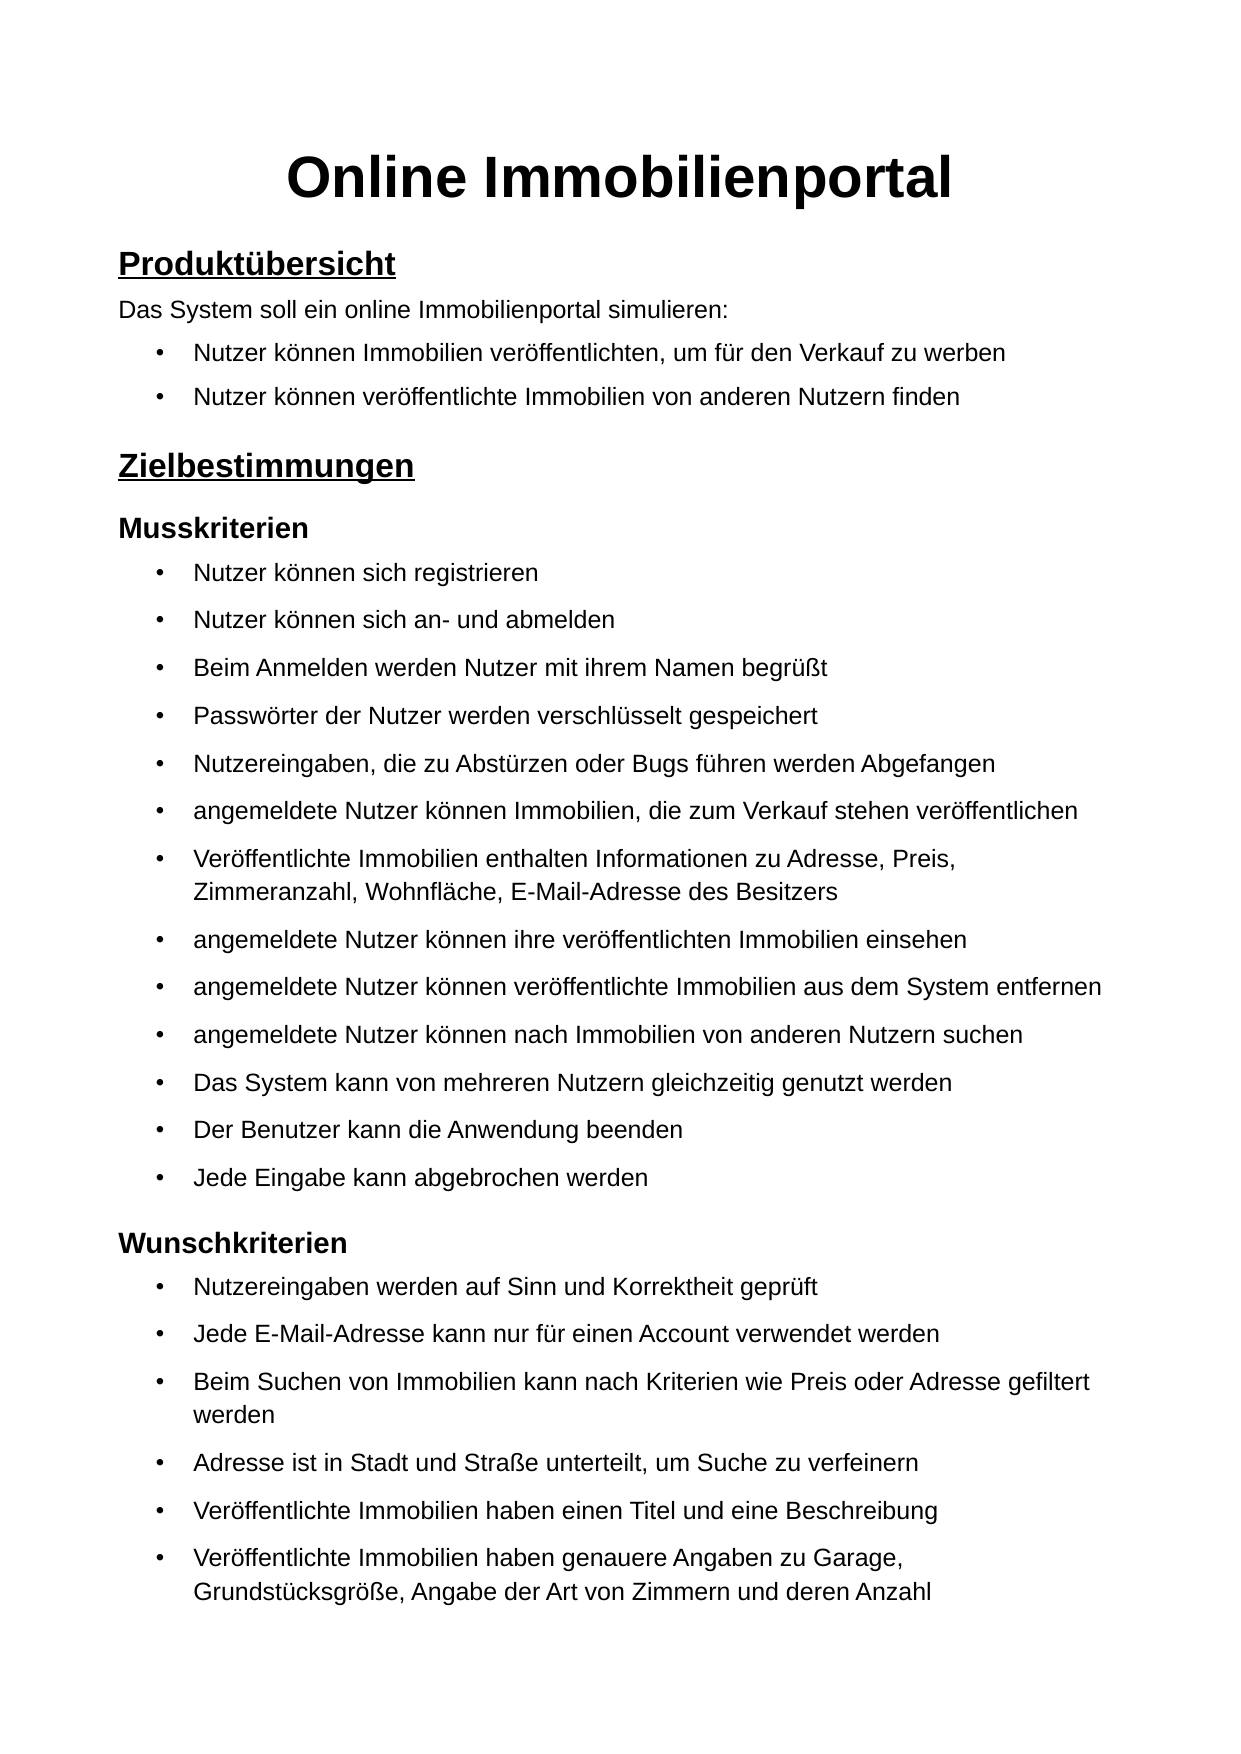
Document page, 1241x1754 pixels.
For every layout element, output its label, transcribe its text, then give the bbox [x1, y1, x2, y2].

list Beim Suchen von Immobilien kann nach Kriterien wie Preis oder Adresse gefiltert werden [156, 1367, 1122, 1429]
list angemeldete Nutzer können Immobilien, die zum Verkauf stehen veröffentlichen [156, 796, 1122, 825]
list Nutzereingaben, die zu Abstürzen oder Bugs führen werden Abgefangen [156, 748, 1122, 777]
list angemeldete Nutzer können ihre veröffentlichten Immobilien einsehen [156, 925, 1122, 953]
title Online Immobilienportal [118, 143, 1122, 210]
list Nutzer können Immobilien veröffentlichten, um für den Verkauf zu werben [156, 338, 1122, 367]
subtitle Wunschkriterien [118, 1226, 1122, 1259]
list Der Benutzer kann die Anwendung beenden [156, 1116, 1122, 1144]
list Das System kann von mehreren Nutzern gleichzeitig genutzt werden [156, 1068, 1122, 1097]
list Jede E-Mail-Adresse kann nur für einen Account verwendet werden [156, 1319, 1122, 1348]
list Adresse ist in Stadt und Straße unterteilt, um Suche zu verfeinern [156, 1448, 1122, 1477]
list Veröffentlichte Immobilien haben einen Titel und eine Beschreibung [156, 1496, 1122, 1524]
subtitle Zielbestimmungen [118, 446, 1122, 484]
list Veröffentlichte Immobilien haben genauere Angaben zu Garage, Grundstücksgröße, Angabe der Art von Zimmern und deren Anzahl [156, 1543, 1122, 1605]
list Beim Anmelden werden Nutzer mit ihrem Namen begrüßt [156, 653, 1122, 682]
subtitle Produktübersicht [118, 243, 1122, 282]
list angemeldete Nutzer können nach Immobilien von anderen Nutzern suchen [156, 1020, 1122, 1049]
list Nutzer können veröffentlichte Immobilien von anderen Nutzern finden [156, 381, 1122, 410]
subtitle Musskriterien [118, 511, 1122, 545]
text Das System soll ein online Immobilienportal simulieren: [118, 295, 1122, 323]
list angemeldete Nutzer können veröffentlichte Immobilien aus dem System entfernen [156, 972, 1122, 1001]
list Veröffentlichte Immobilien enthalten Informationen zu Adresse, Preis, Zimmeranzahl, Wohnfläche, E-Mail-Adresse des Besitzers [156, 844, 1122, 906]
list Nutzer können sich registrieren [156, 558, 1122, 587]
list Nutzereingaben werden auf Sinn und Korrektheit geprüft [156, 1272, 1122, 1301]
list Nutzer können sich an- und abmelden [156, 605, 1122, 634]
list Passwörter der Nutzer werden verschlüsselt gespeichert [156, 701, 1122, 730]
list Jede Eingabe kann abgebrochen werden [156, 1163, 1122, 1192]
